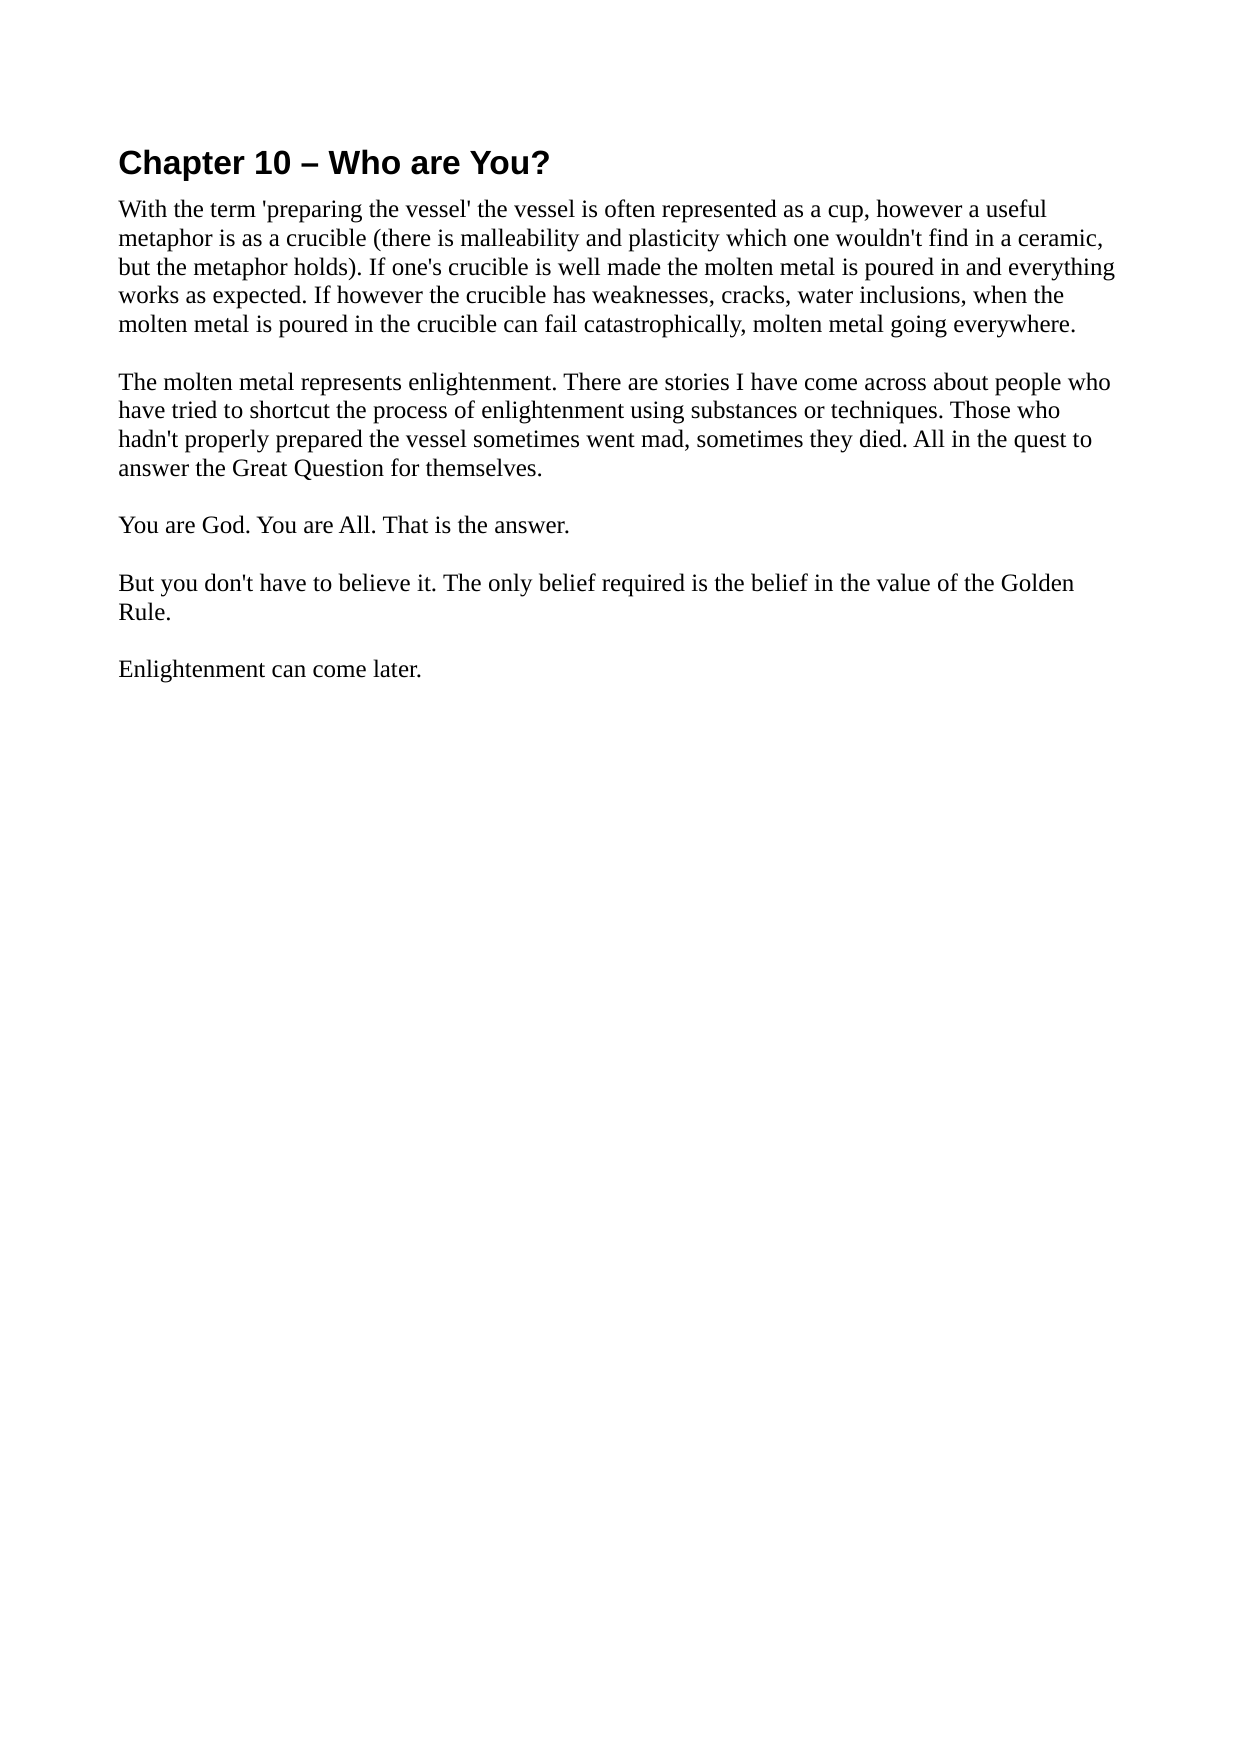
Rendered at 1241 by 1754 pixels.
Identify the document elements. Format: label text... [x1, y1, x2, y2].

text With the term 'preparing the vessel' the vessel is often represented as a cup, however a useful metaphor is as a crucible (there is malleability and plasticity which one wouldn't find in a ceramic, but the metaphor holds). If one's crucible is well made the molten metal is poured in and everything works as expected. If however the crucible has weaknesses, cracks, water inclusions, when the molten metal is poured in the crucible can fail catastrophically, molten metal going everywhere. [118, 194, 1122, 338]
text But you don't have to believe it. The only belief required is the belief in the value of the Golden Rule. [118, 568, 1122, 626]
subtitle Chapter 10 – Who are You? [118, 143, 1122, 182]
text You are God. You are All. That is the answer. [118, 511, 1122, 539]
text The molten metal represents enlightenment. There are stories I have come across about people who have tried to shortcut the process of enlightenment using substances or techniques. Those who hadn't properly prepared the vessel sometimes went mad, sometimes they died. All in the quest to answer the Great Question for themselves. [118, 367, 1122, 482]
text Enlightenment can come later. [118, 654, 1122, 683]
